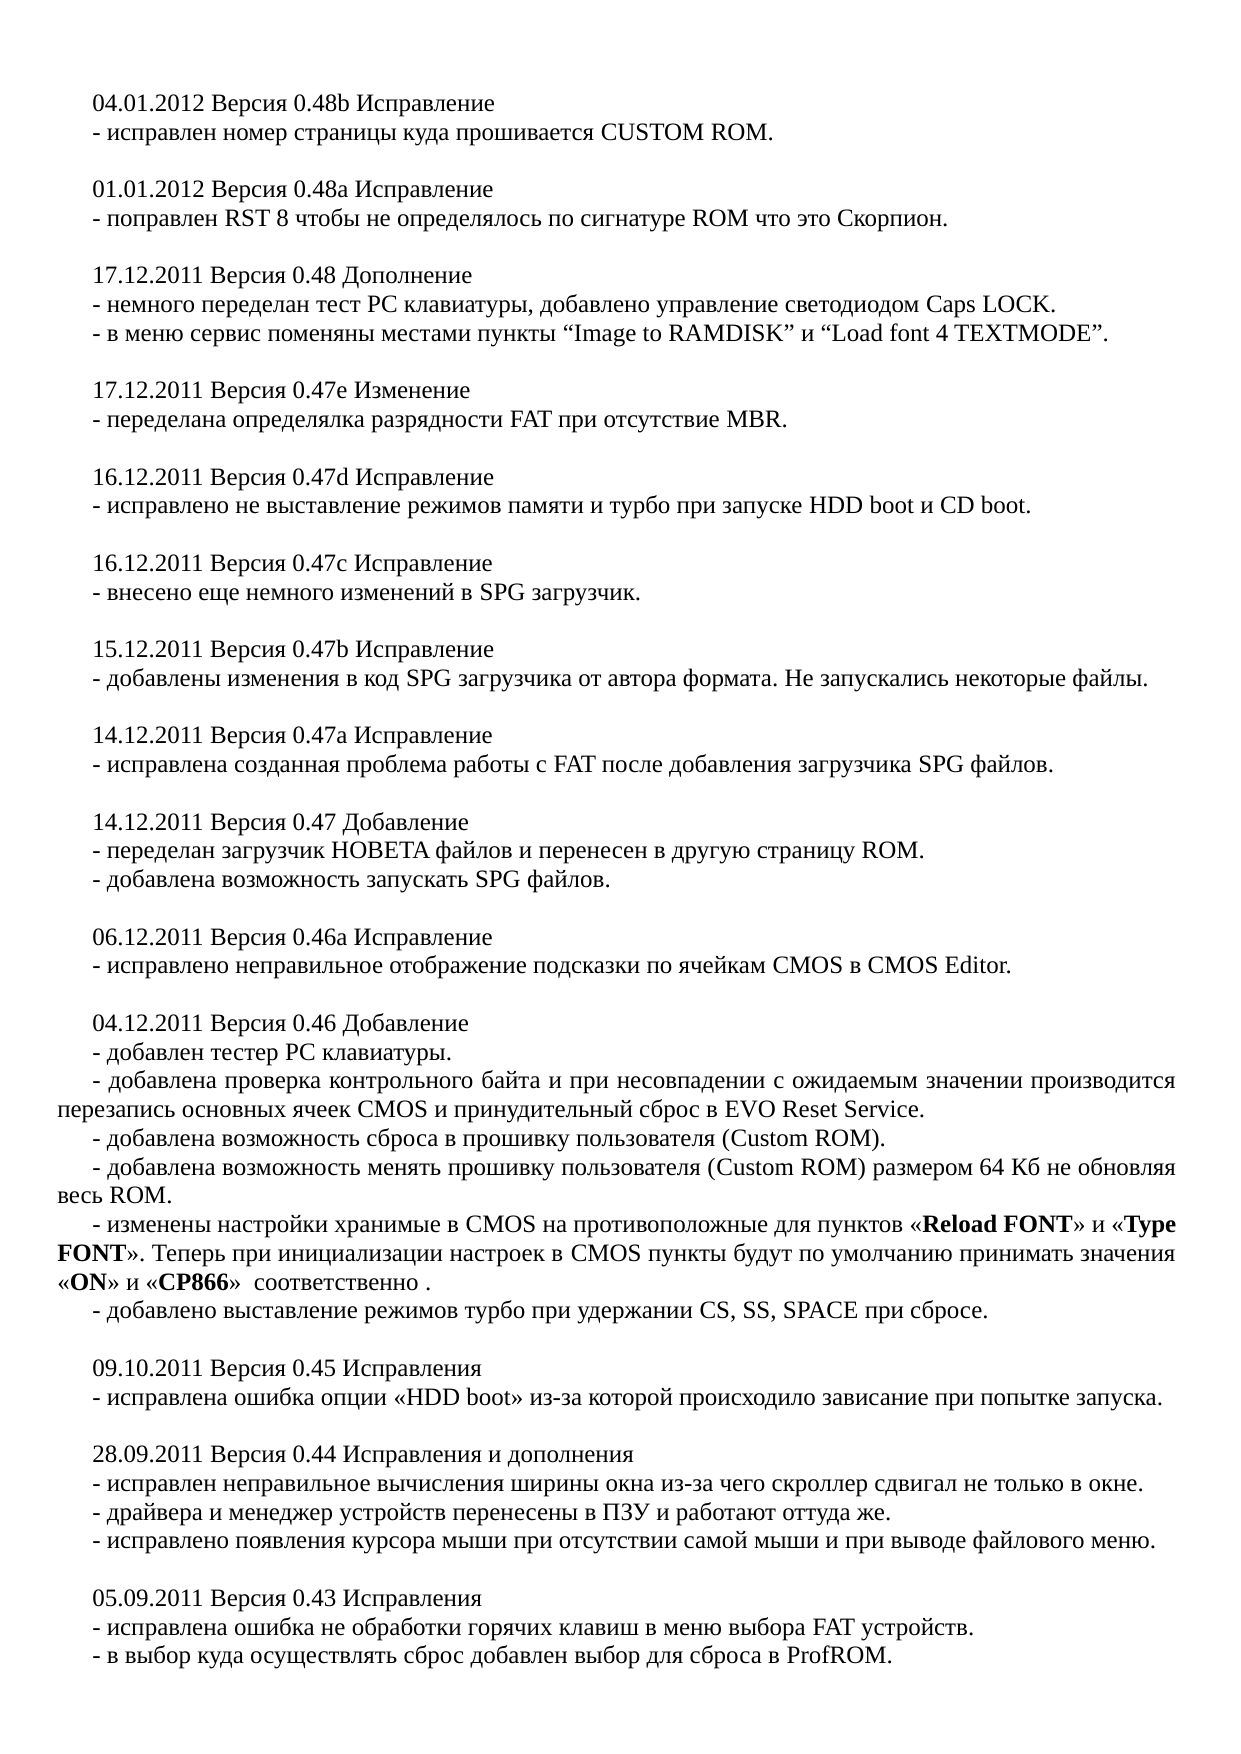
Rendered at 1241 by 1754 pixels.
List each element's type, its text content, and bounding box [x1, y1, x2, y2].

text - исправлена ошибка не обработки горячих клавиш в меню выбора FAT устройств. [57, 1612, 1176, 1641]
text 05.09.2011 Версия 0.43 Исправления [57, 1583, 1176, 1612]
text 16.12.2011 Версия 0.47c Исправление [57, 548, 1176, 577]
text 28.09.2011 Версия 0.44 Исправления и дополнения [57, 1439, 1176, 1468]
text - внесено еще немного изменений в SPG загрузчик. [57, 577, 1176, 606]
text - изменены настройки хранимые в CMOS на противоположные для пунктов «Reload FONT» и «Type FONT». Теперь при инициализации настроек в CMOS пункты будут по умолчанию принимать значения «ON» и «CP866» соответственно . [57, 1209, 1176, 1296]
text - исправлена ошибка опции «HDD boot» из-за которой происходило зависание при попытке запуска. [57, 1382, 1176, 1411]
text 14.12.2011 Версия 0.47 Добавление [57, 807, 1176, 836]
text 14.12.2011 Версия 0.47a Исправление [57, 721, 1176, 749]
text - исправлен неправильное вычисления ширины окна из-за чего скроллер сдвигал не только в окне. [57, 1468, 1176, 1497]
text 01.01.2012 Версия 0.48а Исправление [57, 174, 1176, 203]
text 17.12.2011 Версия 0.47e Изменение [57, 376, 1176, 404]
text - добавлена возможность запускать SPG файлов. [57, 864, 1176, 893]
text 15.12.2011 Версия 0.47b Исправление [57, 634, 1176, 663]
text - в выбор куда осуществлять сброс добавлен выбор для сброса в ProfROM. [57, 1641, 1176, 1669]
text - драйвера и менеджер устройств перенесены в ПЗУ и работают оттуда же. [57, 1497, 1176, 1526]
text - добавлено выставление режимов турбо при удержании CS, SS, SPACE при сбросе. [57, 1296, 1176, 1324]
text 16.12.2011 Версия 0.47d Исправление [57, 462, 1176, 491]
text - добавлена возможность менять прошивку пользователя (Custom ROM) размером 64 Кб не обновляя весь ROM. [57, 1152, 1176, 1209]
text - исправлена созданная проблема работы с FAT после добавления загрузчика SPG файлов. [57, 749, 1176, 778]
text - исправлено неправильное отображение подсказки по ячейкам CMOS в CMOS Editor. [57, 951, 1176, 979]
text 04.01.2012 Версия 0.48b Исправление [57, 88, 1176, 117]
text - в меню сервис поменяны местами пункты “Image to RAMDISK” и “Load font 4 TEXTMODE”. [57, 318, 1176, 347]
text - исправлен номер страницы куда прошивается CUSTOM ROM. [57, 117, 1176, 146]
text - исправлено не выставление режимов памяти и турбо при запуске HDD boot и CD boot. [57, 491, 1176, 519]
text - поправлен RST 8 чтобы не определялось по сигнатуре ROM что это Скорпион. [57, 203, 1176, 232]
text 06.12.2011 Версия 0.46а Исправление [57, 922, 1176, 951]
text 04.12.2011 Версия 0.46 Добавление [57, 1008, 1176, 1037]
text - добавлена возможность сброса в прошивку пользователя (Custom ROM). [57, 1123, 1176, 1152]
text - добавлен тестер PC клавиатуры. [57, 1037, 1176, 1066]
text 17.12.2011 Версия 0.48 Дополнение [57, 261, 1176, 289]
text - исправлено появления курсора мыши при отсутствии самой мыши и при выводе файлового меню. [57, 1526, 1176, 1554]
text - добавлена проверка контрольного байта и при несовпадении с ожидаемым значении производится перезапись основных ячеек CMOS и принудительный сброс в EVO Reset Service. [57, 1066, 1176, 1123]
text 09.10.2011 Версия 0.45 Исправления [57, 1353, 1176, 1382]
text - переделана определялка разрядности FAT при отсутствие MBR. [57, 404, 1176, 433]
text - немного переделан тест PC клавиатуры, добавлено управление светодиодом Caps LOCK. [57, 289, 1176, 318]
text - добавлены изменения в код SPG загрузчика от автора формата. Не запускались некоторые файлы. [57, 663, 1176, 692]
text - переделан загрузчик HOBETA файлов и перенесен в другую страницу ROM. [57, 836, 1176, 864]
